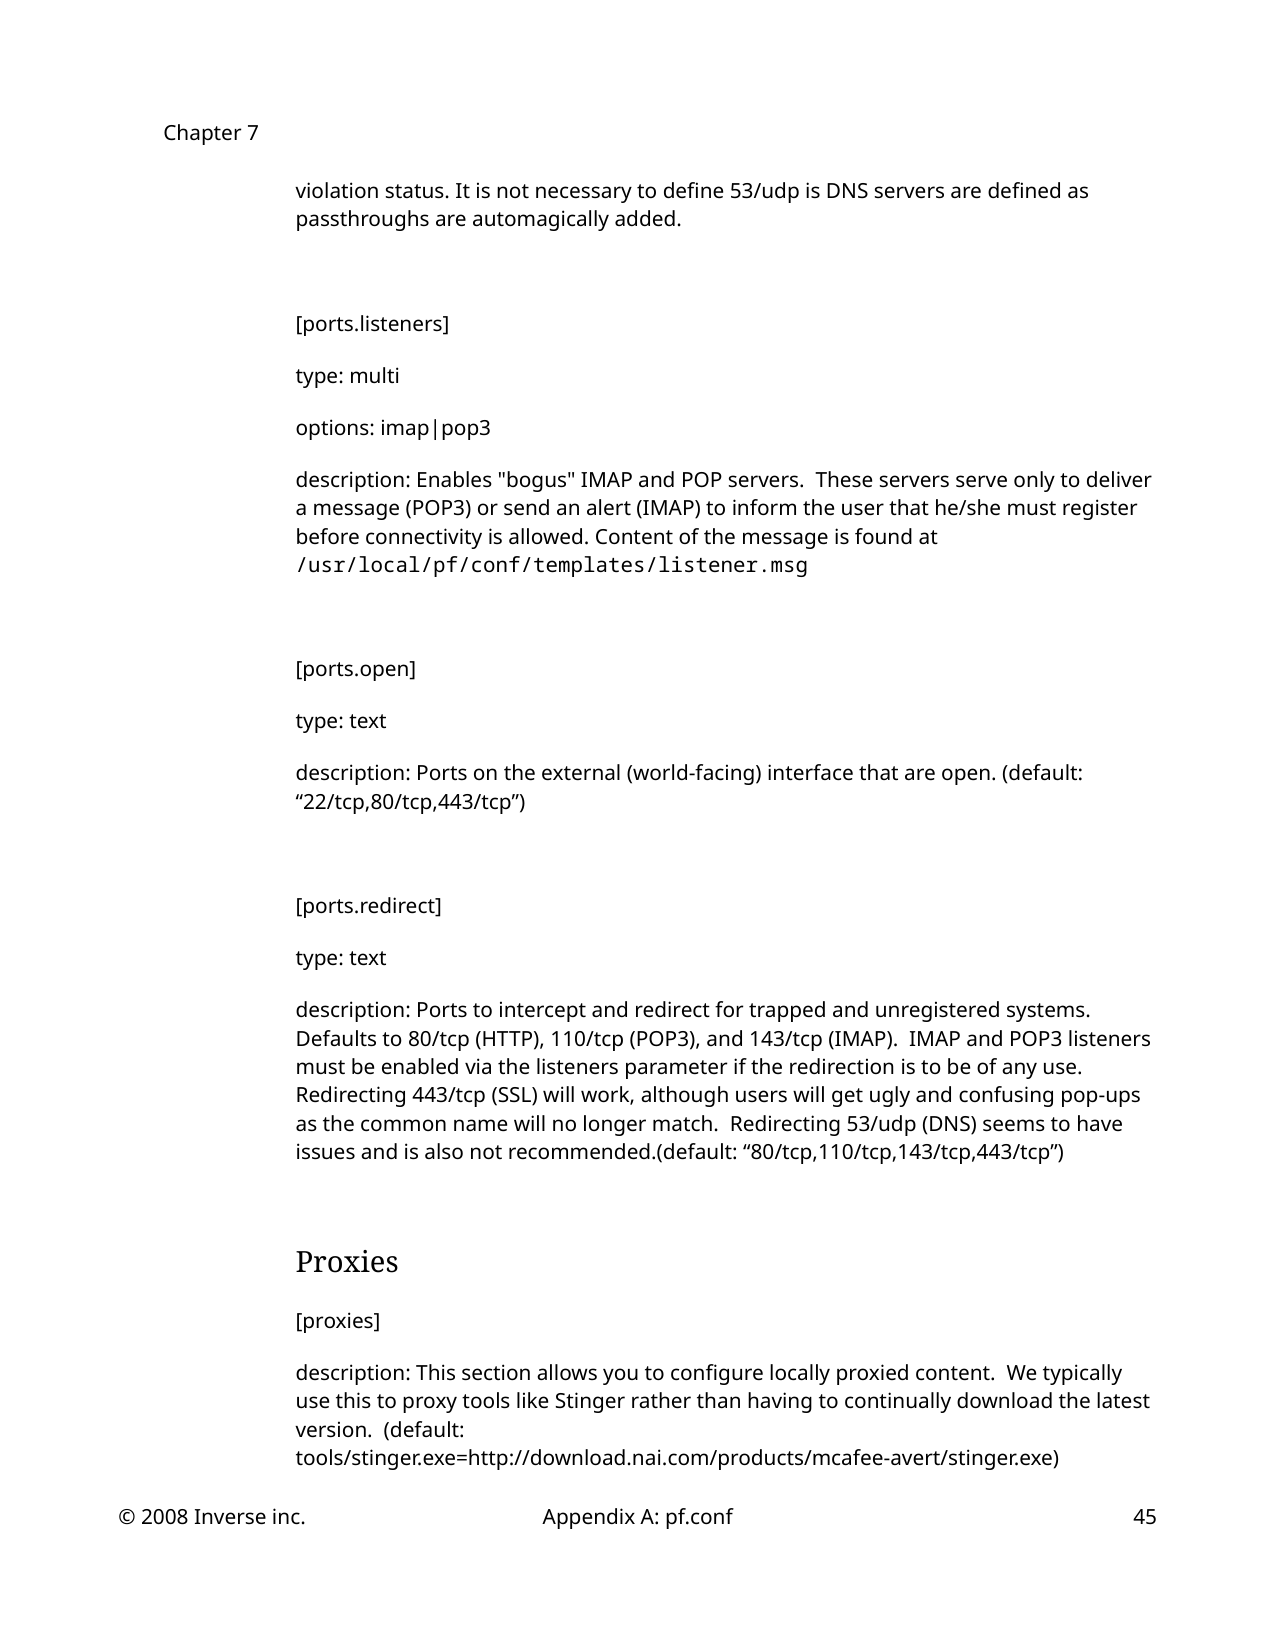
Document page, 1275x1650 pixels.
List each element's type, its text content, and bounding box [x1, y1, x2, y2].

text [ports.listeners] [295, 309, 1157, 337]
text [proxies] [295, 1306, 1157, 1334]
text violation status. It is not necessary to define 53/udp is DNS servers are defined as passthroughs are automagically added. [295, 176, 1157, 233]
text [ports.redirect] [295, 891, 1157, 919]
text description: This section allows you to configure locally proxied content. We typically use this to proxy tools like Stinger rather than having to continually download the latest version. (default: tools/stinger.exe=http://download.nai.com/products/mcafee-avert/stinger.exe) [295, 1358, 1157, 1472]
text type: text [295, 706, 1157, 735]
text type: text [295, 943, 1157, 972]
text [ports.open] [295, 654, 1157, 683]
text description: Enables "bogus" IMAP and POP servers. These servers serve only to deliver a message (POP3) or send an alert (IMAP) to inform the user that he/she must register before connectivity is allowed. Content of the message is found at /usr/local/pf/conf/templates/listener.msg [295, 465, 1157, 579]
subtitle Proxies [295, 1242, 1157, 1281]
text type: multi [295, 361, 1157, 389]
text description: Ports on the external (world-facing) interface that are open. (default: “22/tcp,80/tcp,443/tcp”) [295, 758, 1157, 815]
text options: imap|pop3 [295, 413, 1157, 441]
text description: Ports to intercept and redirect for trapped and unregistered systems. Defaults to 80/tcp (HTTP), 110/tcp (POP3), and 143/tcp (IMAP). IMAP and POP3 listeners must be enabled via the listeners parameter if the redirection is to be of any use. Redirecting 443/tcp (SSL) will work, although users will get ugly and confusing pop-ups as the common name will no longer match. Redirecting 53/udp (DNS) seems to have issues and is also not recommended.(default: “80/tcp,110/tcp,143/tcp,443/tcp”) [295, 995, 1157, 1166]
